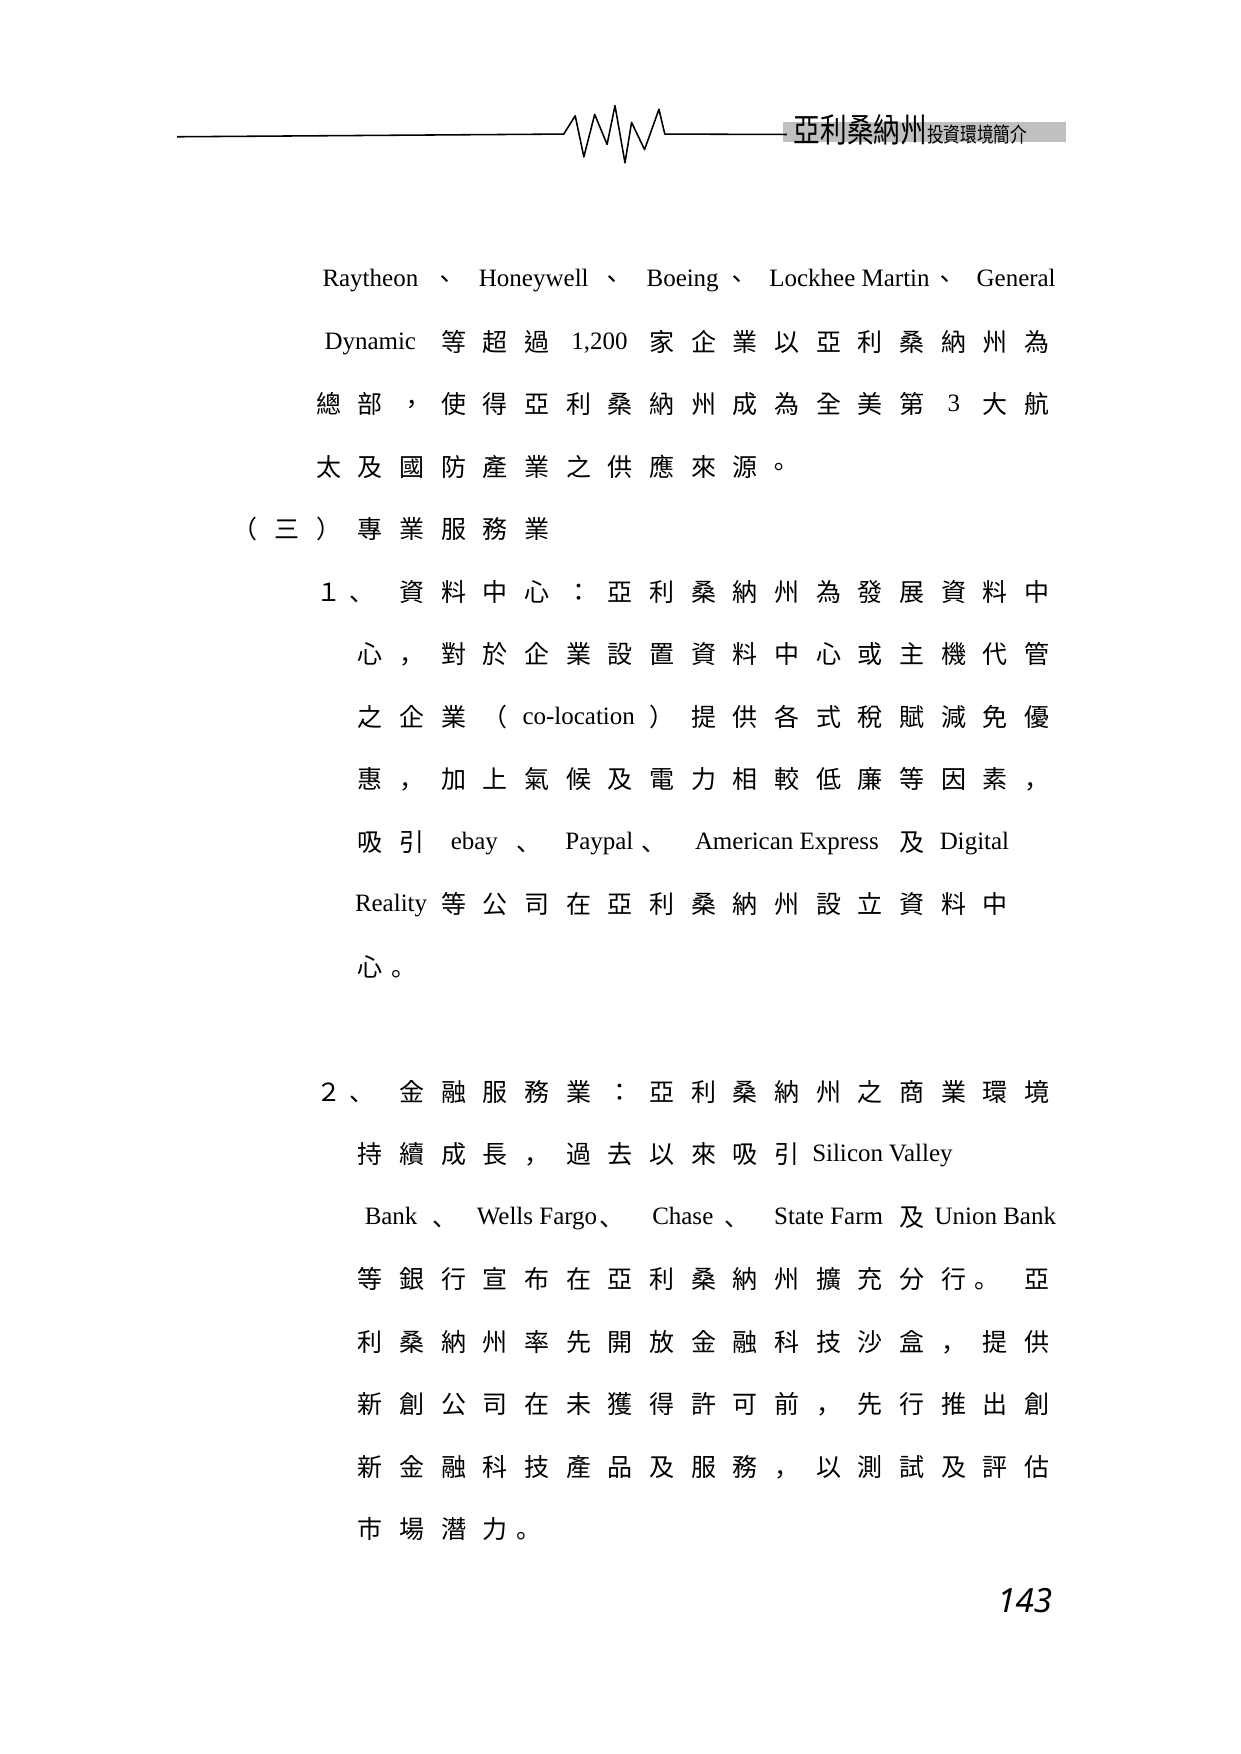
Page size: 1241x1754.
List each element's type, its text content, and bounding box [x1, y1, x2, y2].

text ２、金融服務業：亞利桑納州之商業環境持續成長，過去以來吸引Silicon Valley Bank、Wells Fargo、Chase、State Farm及Union Bank等銀行宣布在亞利桑納州擴充分行。亞利桑納州率先開放金融科技沙盒，提供新創公司在未獲得許可前，先行推出創新金融科技產品及服務，以測試及評估市場潛力。 [281, 1049, 1058, 1549]
text （三）專業服務業 [207, 486, 1058, 549]
text １、資料中心：亞利桑納州為發展資料中心，對於企業設置資料中心或主機代管之企業（co-location）提供各式稅賦減免優惠，加上氣候及電力相較低廉等因素，吸引ebay、Paypal、American Express及Digital Reality等公司在亞利桑納州設立資料中心。 [281, 549, 1058, 986]
text Raytheon、Honeywell 、Boeing、Lockhee Martin、General Dynamic等超過1,200家企業以亞利桑納州為總部，使得亞利桑納州成為全美第3大航太及國防產業之供應來源。 [281, 236, 1058, 486]
